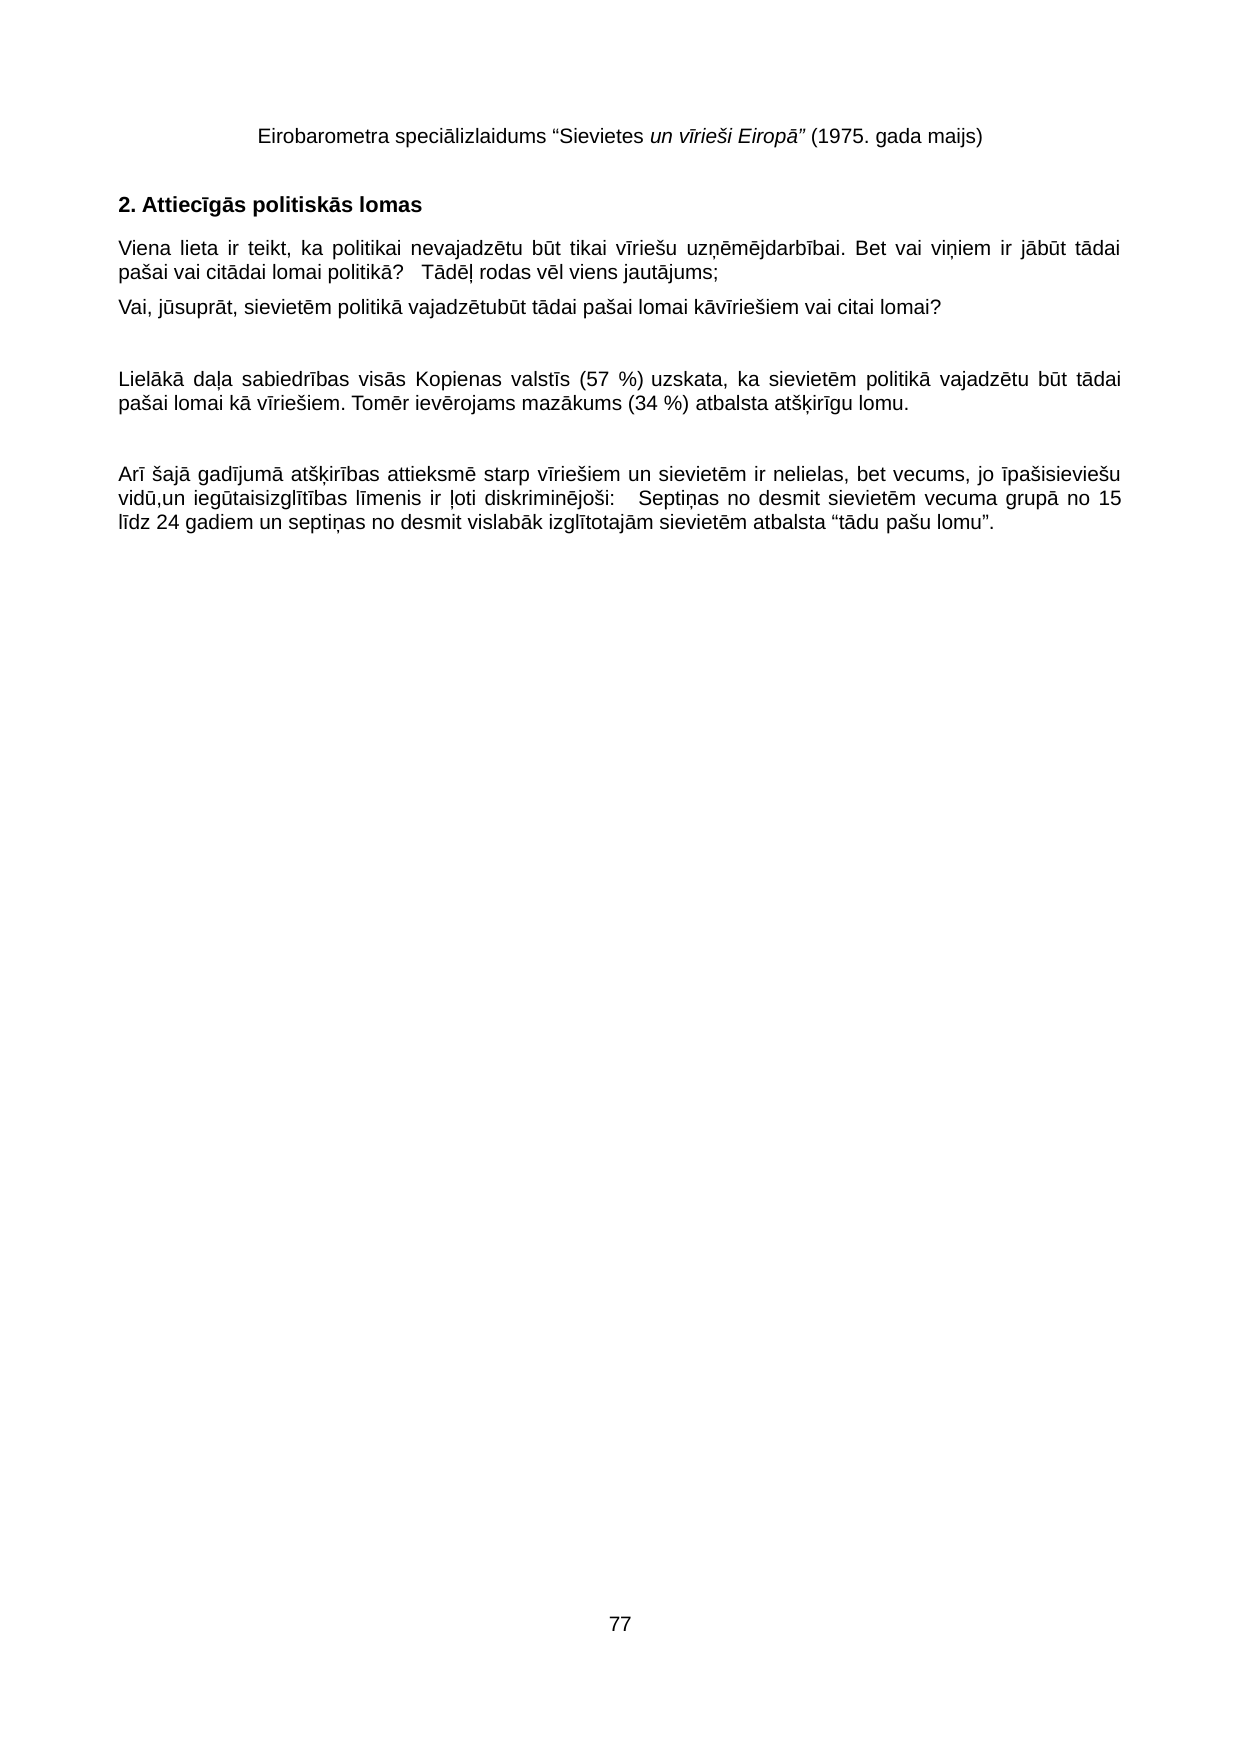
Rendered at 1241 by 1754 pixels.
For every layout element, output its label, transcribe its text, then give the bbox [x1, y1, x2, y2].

text Viena lieta ir teikt, ka politikai nevajadzētu būt tikai vīriešu uzņēmējdarbībai. Bet vai viņiem ir jābūt tādai pašai vai citādai lomai politikā? Tādēļ rodas vēl viens jautājums; [118, 236, 1122, 283]
text Lielākā daļa sabiedrības visās Kopienas valstīs (57 %) uzskata, ka sievietēm politikā vajadzētu būt tādai pašai lomai kā vīriešiem. Tomēr ievērojams mazākums (34 %) atbalsta atšķirīgu lomu. [118, 366, 1122, 414]
text Arī šajā gadījumā atšķirības attieksmē starp vīriešiem un sievietēm ir nelielas, bet vecums, jo īpašisieviešu vidū,un iegūtaisizglītības līmenis ir ļoti diskriminējoši: Septiņas no desmit sievietēm vecuma grupā no 15 līdz 24 gadiem un septiņas no desmit vislabāk izglītotajām sievietēm atbalsta “tādu pašu lomu”. [118, 462, 1122, 533]
text Vai, jūsuprāt, sievietēm politikā vajadzētubūt tādai pašai lomai kāvīriešiem vai citai lomai? [118, 295, 1122, 319]
subtitle 2. Attiecīgās politiskās lomas [118, 192, 1122, 217]
